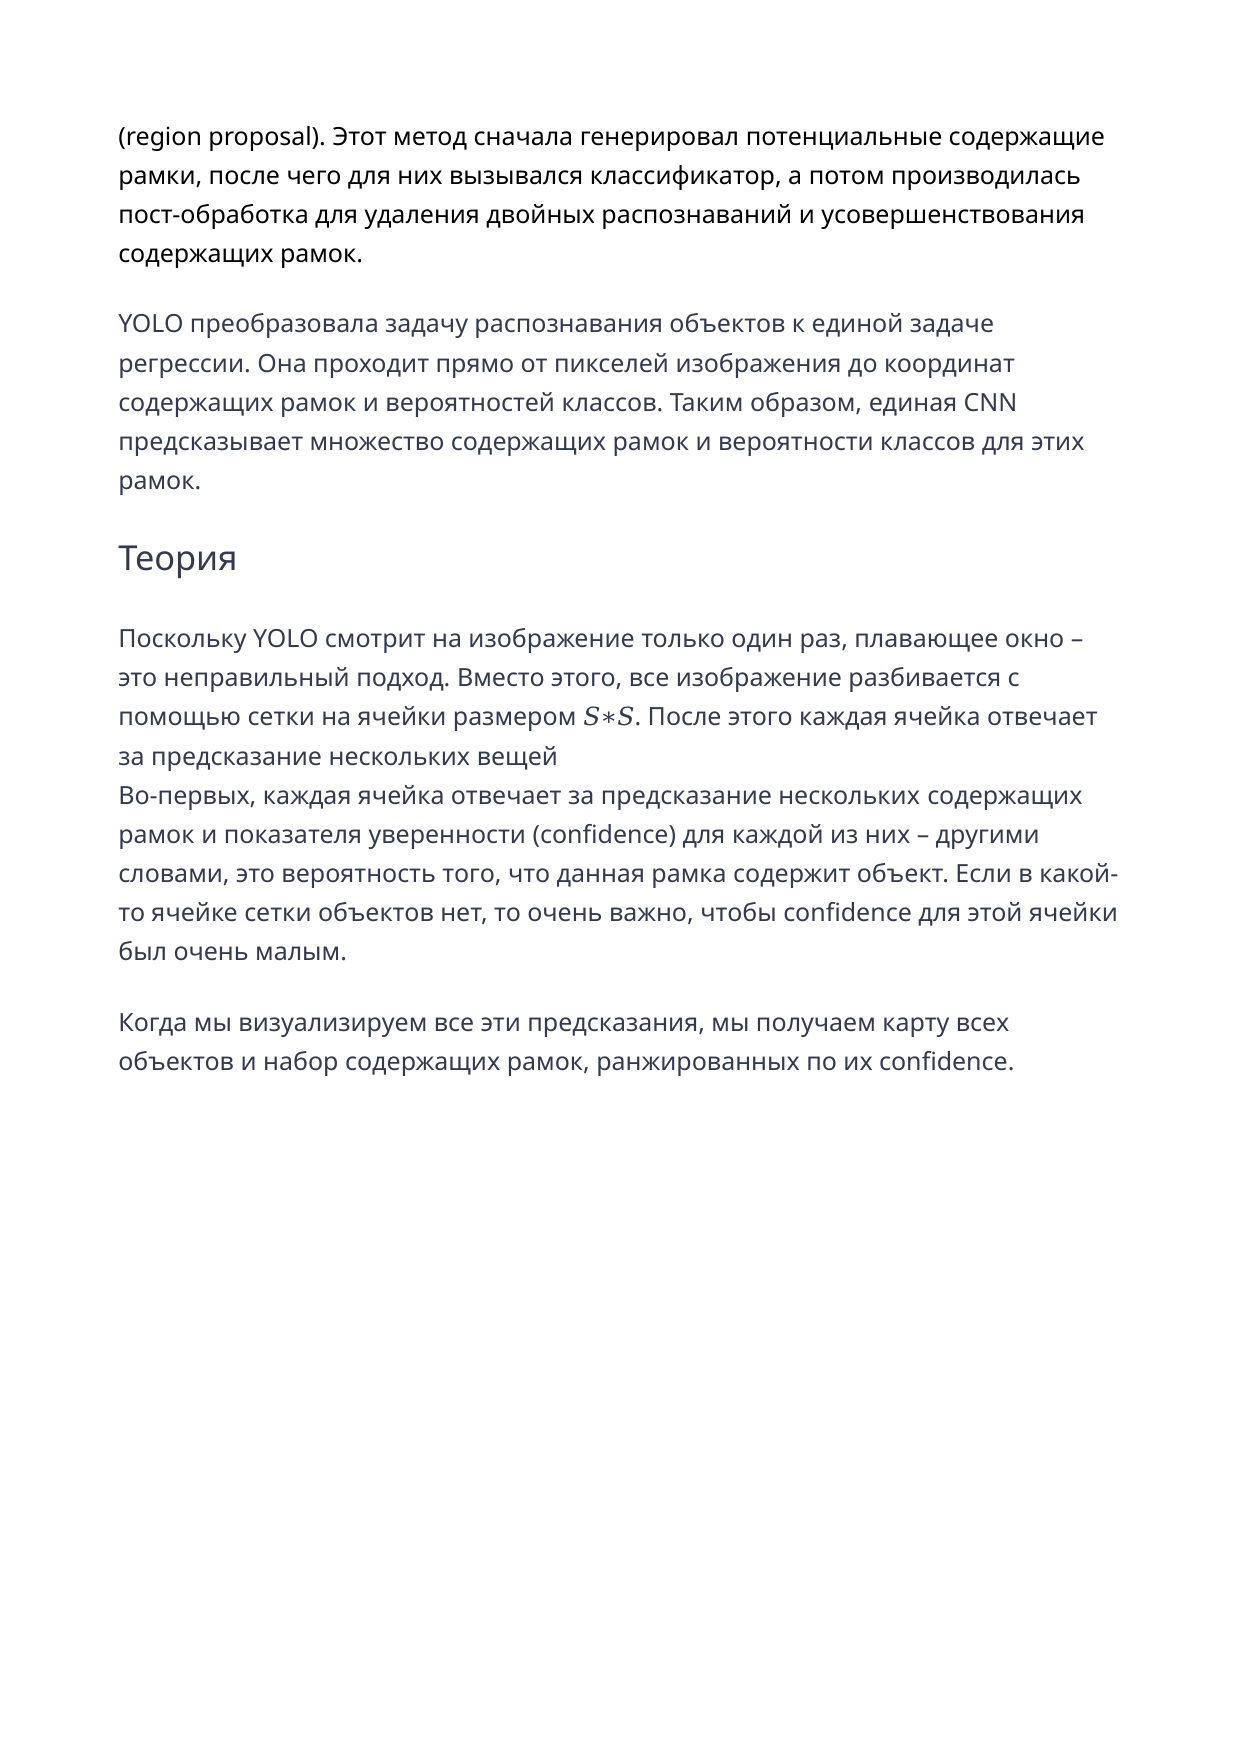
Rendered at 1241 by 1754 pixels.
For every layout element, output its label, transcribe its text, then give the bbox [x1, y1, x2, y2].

text Когда мы визуализируем все эти предсказания, мы получаем карту всех объектов и набор содержащих рамок, ранжированных по их confidence. [118, 1004, 1122, 1078]
text Поскольку YOLO смотрит на изображение только один раз, плавающее окно – это неправильный подход. Вместо этого, все изображение разбивается с помощью сетки на ячейки размером 𝑆∗𝑆. После этого каждая ячейка отвечает за предсказание нескольких вещей [118, 621, 1122, 772]
text YOLO преобразовала задачу распознавания объектов к единой задаче регрессии. Она проходит прямо от пикселей изображения до координат содержащих рамок и вероятностей классов. Таким образом, единая CNN предсказывает множество содержащих рамок и вероятности классов для этих рамок. [118, 306, 1122, 497]
subtitle Теория [118, 533, 1122, 580]
text (region proposal). Этот метод сначала генерировал потенциальные содержащие рамки, после чего для них вызывался классификатор, а потом производилась пост-обработка для удаления двойных распознаваний и усовершенствования содержащих рамок. [118, 118, 1122, 270]
text Во-первых, каждая ячейка отвечает за предсказание нескольких содержащих рамок и показателя уверенности (confidence) для каждой из них – другими словами, это вероятность того, что данная рамка содержит объект. Если в какой-то ячейке сетки объектов нет, то очень важно, чтобы confidence для этой ячейки был очень малым. [118, 777, 1122, 968]
